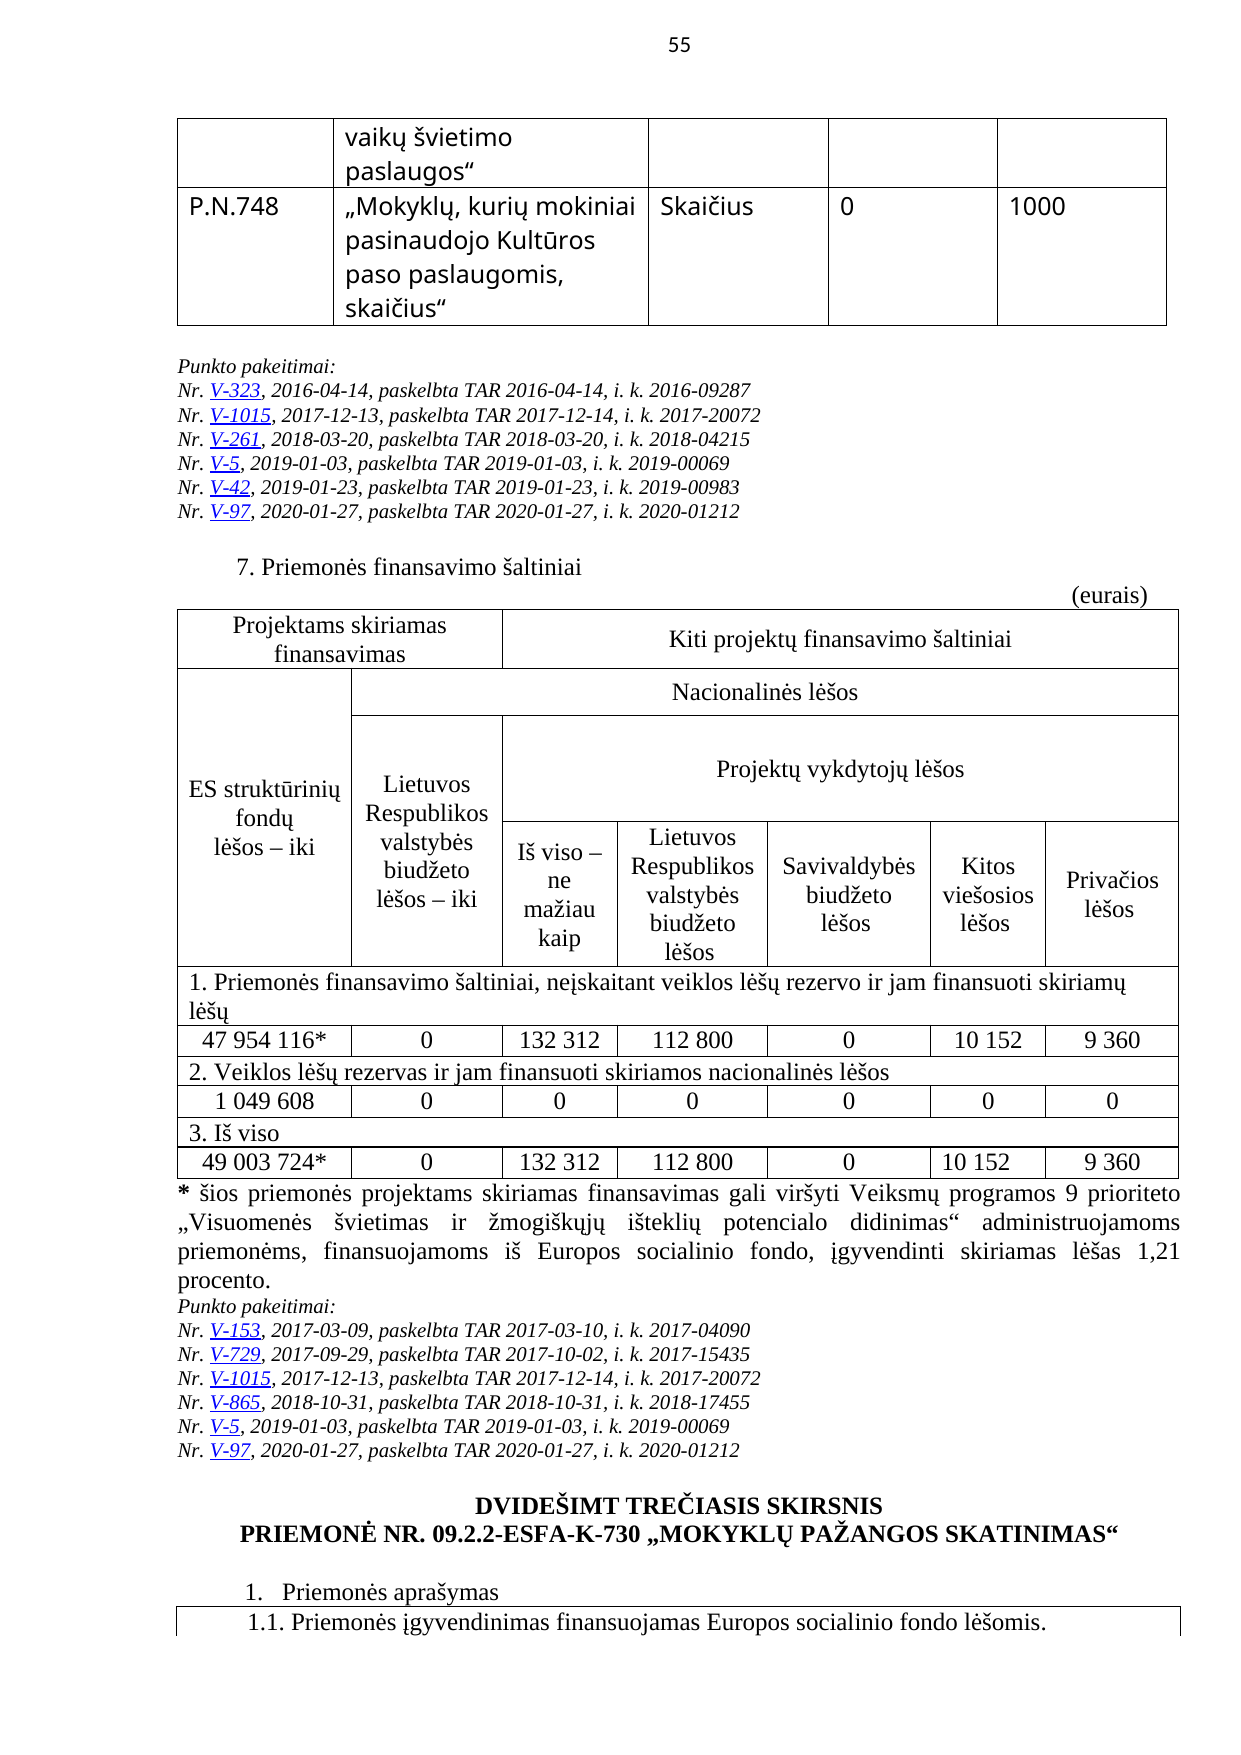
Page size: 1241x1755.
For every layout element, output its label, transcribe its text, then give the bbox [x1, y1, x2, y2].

text DVIDEŠIMT TREČIASIS SKIRSNIS [177, 1491, 1181, 1519]
table_cell 1000 [998, 188, 1166, 324]
table_cell 0 [1046, 1086, 1178, 1117]
text Nr. V-323, 2016-04-14, paskelbta TAR 2016-04-14, i. k. 2016-09287 [177, 378, 1181, 402]
text Nr. V-261, 2018-03-20, paskelbta TAR 2018-03-20, i. k. 2018-04215 [177, 427, 1181, 451]
text Nr. V-865, 2018-10-31, paskelbta TAR 2018-10-31, i. k. 2018-17455 [177, 1390, 1181, 1414]
table_header 1.1. Priemonės įgyvendinimas finansuojamas Europos socialinio fondo lėšomis. [177, 1607, 1180, 1636]
table_cell [998, 119, 1166, 187]
table_cell Lietuvos Respublikos valstybės biudžeto lėšos [618, 822, 767, 966]
table_cell 10 152 [931, 1026, 1045, 1056]
text Nr. V-1015, 2017-12-13, paskelbta TAR 2017-12-14, i. k. 2017-20072 [177, 1366, 1181, 1390]
table_cell Projektų vykdytojų lėšos [503, 716, 1178, 821]
table_cell P.N.748 [178, 188, 333, 324]
table_cell 0 [352, 1086, 502, 1117]
table_cell 0 [768, 1026, 930, 1056]
table_cell [178, 119, 333, 187]
text Nr. V-42, 2019-01-23, paskelbta TAR 2019-01-23, i. k. 2019-00983 [177, 475, 1181, 499]
table_cell Savivaldybės biudžeto lėšos [768, 822, 930, 966]
text Nr. V-1015, 2017-12-13, paskelbta TAR 2017-12-14, i. k. 2017-20072 [177, 402, 1181, 427]
table_cell Iš viso – ne mažiau kaip [503, 822, 617, 966]
text Nr. V-5, 2019-01-03, paskelbta TAR 2019-01-03, i. k. 2019-00069 [177, 1414, 1181, 1438]
table_cell „Mokyklų, kurių mokiniai pasinaudojo Kultūros paso paslaugomis, skaičius“ [334, 188, 648, 324]
table_cell 9 360 [1046, 1148, 1178, 1177]
table_cell Kitos viešosios lėšos [931, 822, 1045, 966]
table_cell Nacionalinės lėšos [352, 669, 1178, 715]
table_cell 112 800 [618, 1026, 767, 1056]
table_cell [649, 119, 828, 187]
text * šios priemonės projektams skiriamas finansavimas gali viršyti Veiksmų programos 9 prioriteto „Visuomenės švietimas ir žmogiškųjų išteklių potencialo didinimas“ administruojamoms priemonėms, finansuojamoms iš Europos socialinio fondo, įgyvendinti skiriamas lėšas 1,21 procento. [177, 1178, 1181, 1293]
table_cell 0 [618, 1086, 767, 1117]
table_cell Lietuvos Respublikos valstybės biudžeto lėšos – iki [352, 716, 502, 966]
table_cell Privačios lėšos [1046, 822, 1178, 966]
text Nr. V-729, 2017-09-29, paskelbta TAR 2017-10-02, i. k. 2017-15435 [177, 1342, 1181, 1366]
table_cell 10 152 [931, 1148, 1045, 1177]
table_cell 47 954 116* [178, 1026, 351, 1056]
table_cell Skaičius [649, 188, 828, 324]
text (eurais) [177, 580, 1181, 609]
table_cell 0 [352, 1148, 502, 1177]
text Nr. V-97, 2020-01-27, paskelbta TAR 2020-01-27, i. k. 2020-01212 [177, 499, 1181, 523]
table_cell 132 312 [503, 1026, 617, 1056]
text Nr. V-97, 2020-01-27, paskelbta TAR 2020-01-27, i. k. 2020-01212 [177, 1438, 1181, 1462]
table_cell 0 [931, 1086, 1045, 1117]
table_cell 132 312 [503, 1148, 617, 1177]
text Nr. V-153, 2017-03-09, paskelbta TAR 2017-03-10, i. k. 2017-04090 [177, 1318, 1181, 1342]
table_cell 2. Veiklos lėšų rezervas ir jam finansuoti skiriamos nacionalinės lėšos [178, 1057, 1178, 1085]
table_cell [829, 119, 997, 187]
table_cell ES struktūrinių fondų lėšos – iki [178, 669, 351, 966]
table_cell 3. Iš viso [178, 1118, 1178, 1146]
table_cell 0 [768, 1086, 930, 1117]
table_cell 9 360 [1046, 1026, 1178, 1056]
text 7. Priemonės finansavimo šaltiniai [177, 552, 1181, 580]
table_cell 1 049 608 [178, 1086, 351, 1117]
table_cell 112 800 [618, 1148, 767, 1177]
table_cell 0 [352, 1026, 502, 1056]
table_cell 1. Priemonės finansavimo šaltiniai, neįskaitant veiklos lėšų rezervo ir jam finansuoti skiriamų lėšų [178, 967, 1178, 1024]
text Punkto pakeitimai: [177, 354, 1181, 378]
text 1. Priemonės aprašymas [244, 1577, 1181, 1606]
table_cell vaikų švietimo paslaugos“ [334, 119, 648, 187]
text Punkto pakeitimai: [177, 1293, 1181, 1318]
table_cell 0 [768, 1148, 930, 1177]
table_cell 49 003 724* [178, 1148, 351, 1177]
text PRIEMONĖ NR. 09.2.2-ESFA-K-730 „MOKYKLŲ PAŽANGOS SKATINIMAS“ [177, 1519, 1181, 1548]
table_cell 0 [503, 1086, 617, 1117]
table_cell 0 [829, 188, 997, 324]
table_header Projektams skiriamas finansavimas [178, 610, 502, 668]
text Nr. V-5, 2019-01-03, paskelbta TAR 2019-01-03, i. k. 2019-00069 [177, 451, 1181, 475]
table_header Kiti projektų finansavimo šaltiniai [503, 610, 1178, 668]
